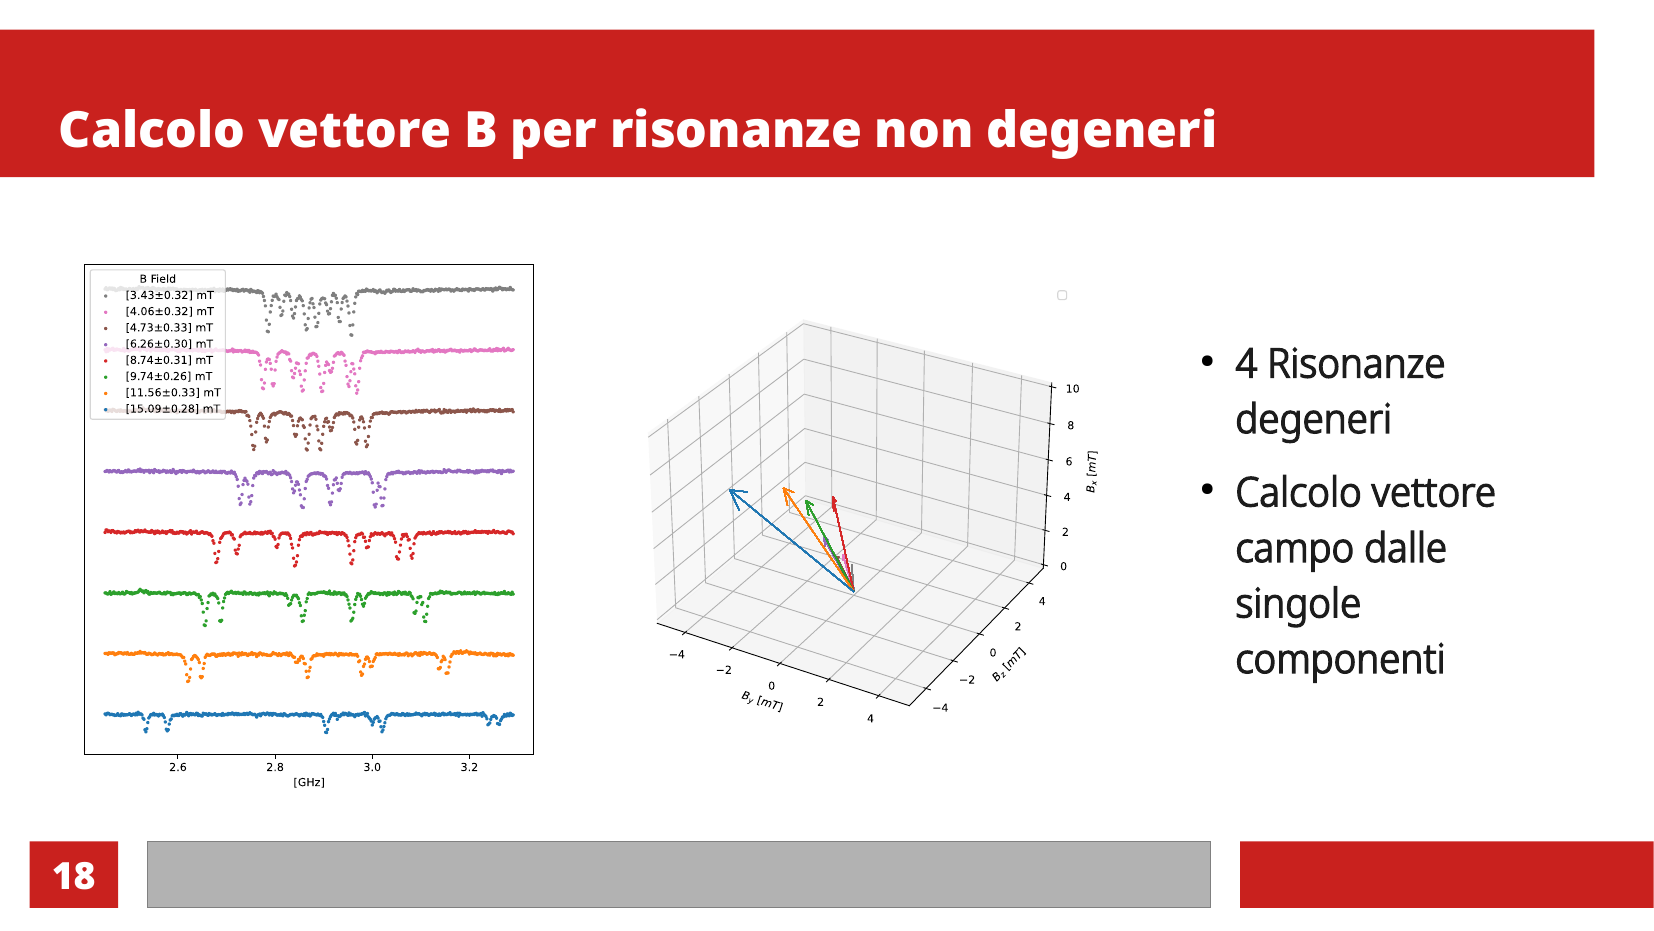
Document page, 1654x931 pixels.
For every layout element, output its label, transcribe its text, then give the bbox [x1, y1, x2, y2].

picture [0, 187, 1201, 826]
title Calcolo vettore B per risonanze non degeneri [59, 44, 1595, 163]
list 4 Risonanze degeneri Calcolo vettore campo dalle singole componenti [1201, 221, 1566, 798]
